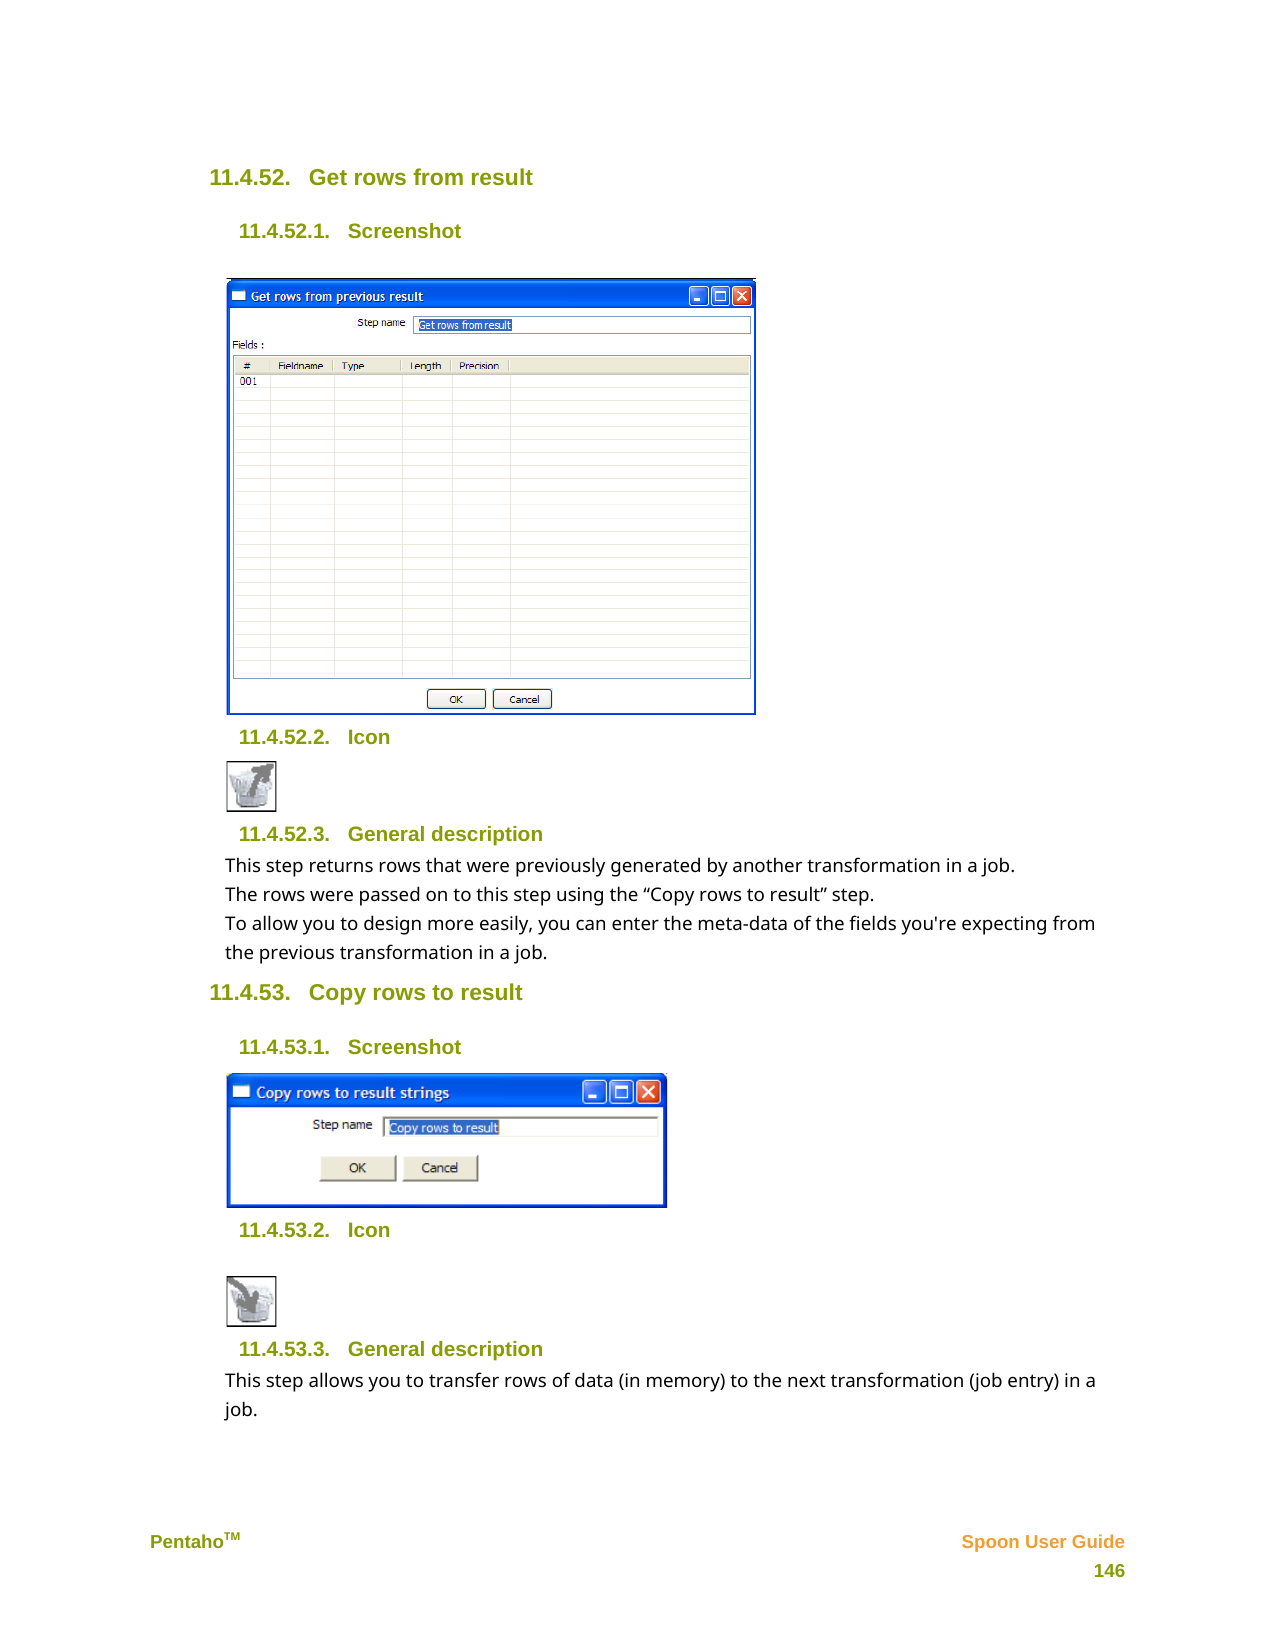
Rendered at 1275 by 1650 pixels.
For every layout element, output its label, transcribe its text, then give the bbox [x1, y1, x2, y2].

text This step returns rows that were previously generated by another transformation in a job. [225, 849, 1125, 878]
subtitle Icon [239, 264, 1125, 751]
subtitle Copy rows to result [209, 973, 1125, 1007]
text This step allows you to transfer rows of data (in memory) to the next transformation (job entry) in a job. [225, 1364, 1125, 1422]
picture [226, 1276, 277, 1327]
subtitle Get rows from result [209, 157, 1125, 192]
picture [226, 761, 277, 812]
subtitle General description [225, 760, 1125, 848]
text To allow you to design more easily, you can enter the meta-data of the fields you're expecting from the previous transformation in a job. [225, 907, 1125, 966]
subtitle Icon [239, 1080, 1125, 1244]
subtitle General description [239, 1263, 1125, 1363]
subtitle Screenshot [239, 211, 1125, 246]
text The rows were passed on to this step using the “Copy rows to result” step. [225, 878, 1125, 907]
subtitle Screenshot [239, 1026, 1125, 1061]
